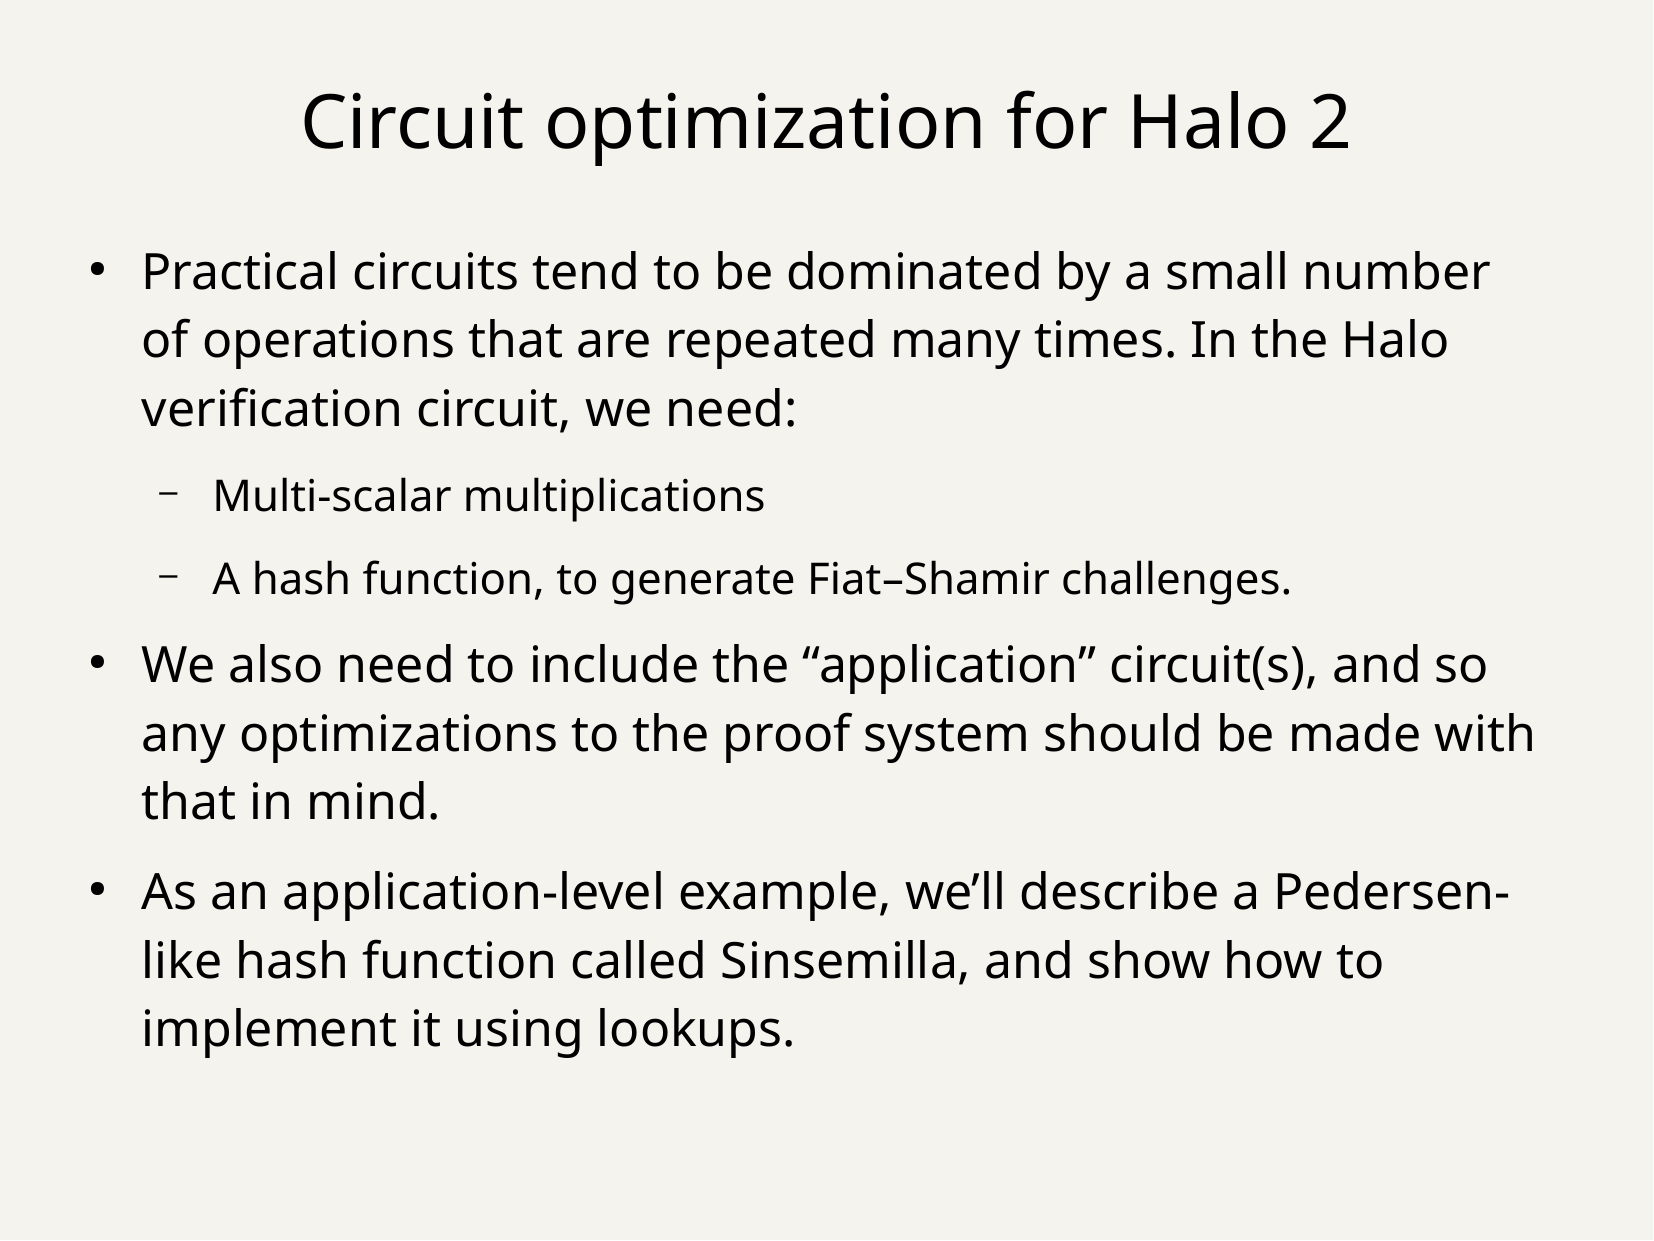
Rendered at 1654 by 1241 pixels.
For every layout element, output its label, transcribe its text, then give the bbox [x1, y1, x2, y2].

list Practical circuits tend to be dominated by a small number of operations that are repeated many times. In the Halo verification circuit, we need: Multi-scalar multiplications A hash function, to generate Fiat–Shamir challenges. We also need to include the “application” circuit(s), and so any optimizations to the proof system should be made with that in mind. As an application-level example, we’ll describe a Pedersen-like hash function called Sinsemilla, and show how to implement it using lookups. [70, 236, 1548, 1170]
title Circuit optimization for Halo 2 [82, 49, 1571, 189]
